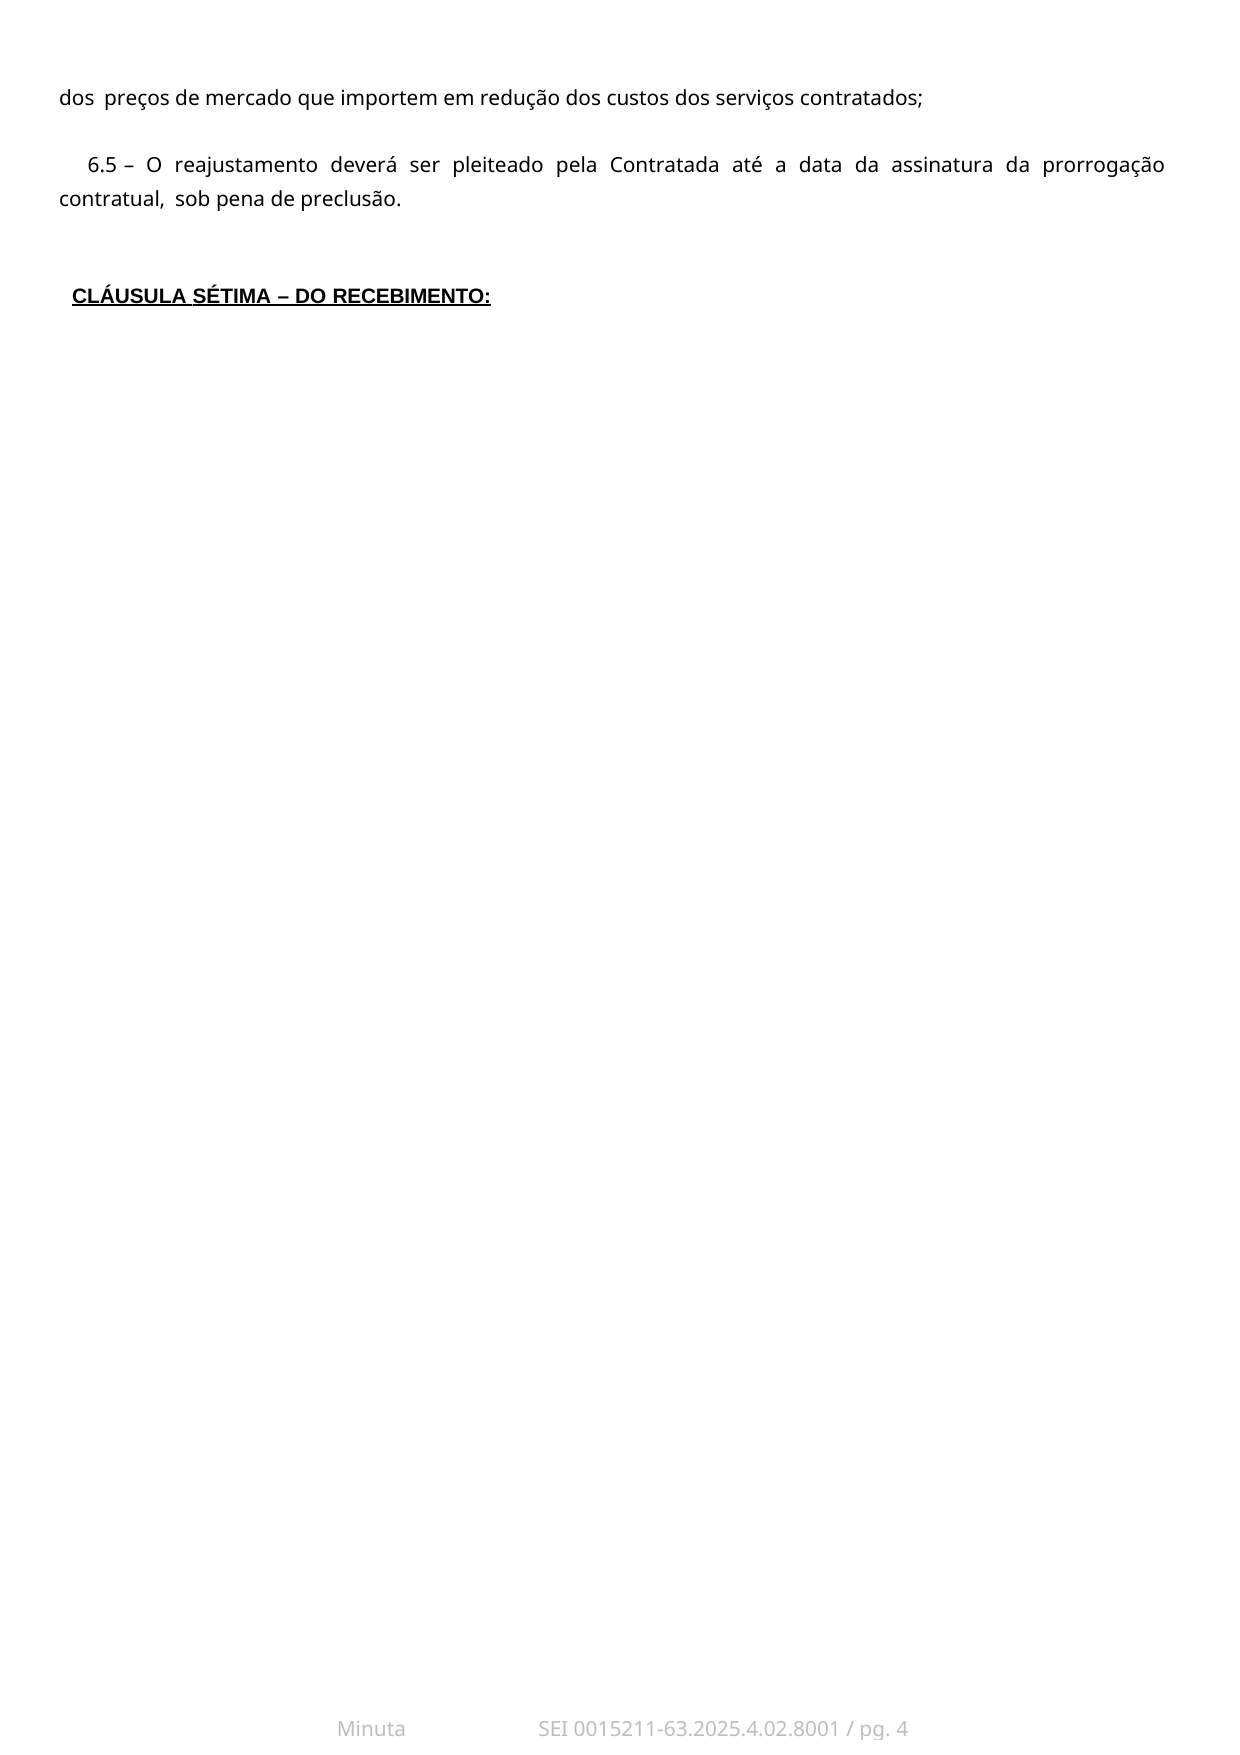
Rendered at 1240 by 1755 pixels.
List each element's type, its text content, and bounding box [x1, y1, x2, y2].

list dos preços de mercado que importem em redução dos custos dos serviços contratados; [59, 83, 1167, 112]
list – O reajustamento deverá ser pleiteado pela Contratada até a data da assinatura da prorrogação contratual, sob pena de preclusão. [59, 150, 1167, 212]
subtitle CLÁUSULA SÉTIMA – DO RECEBIMENTO: [72, 283, 1181, 307]
